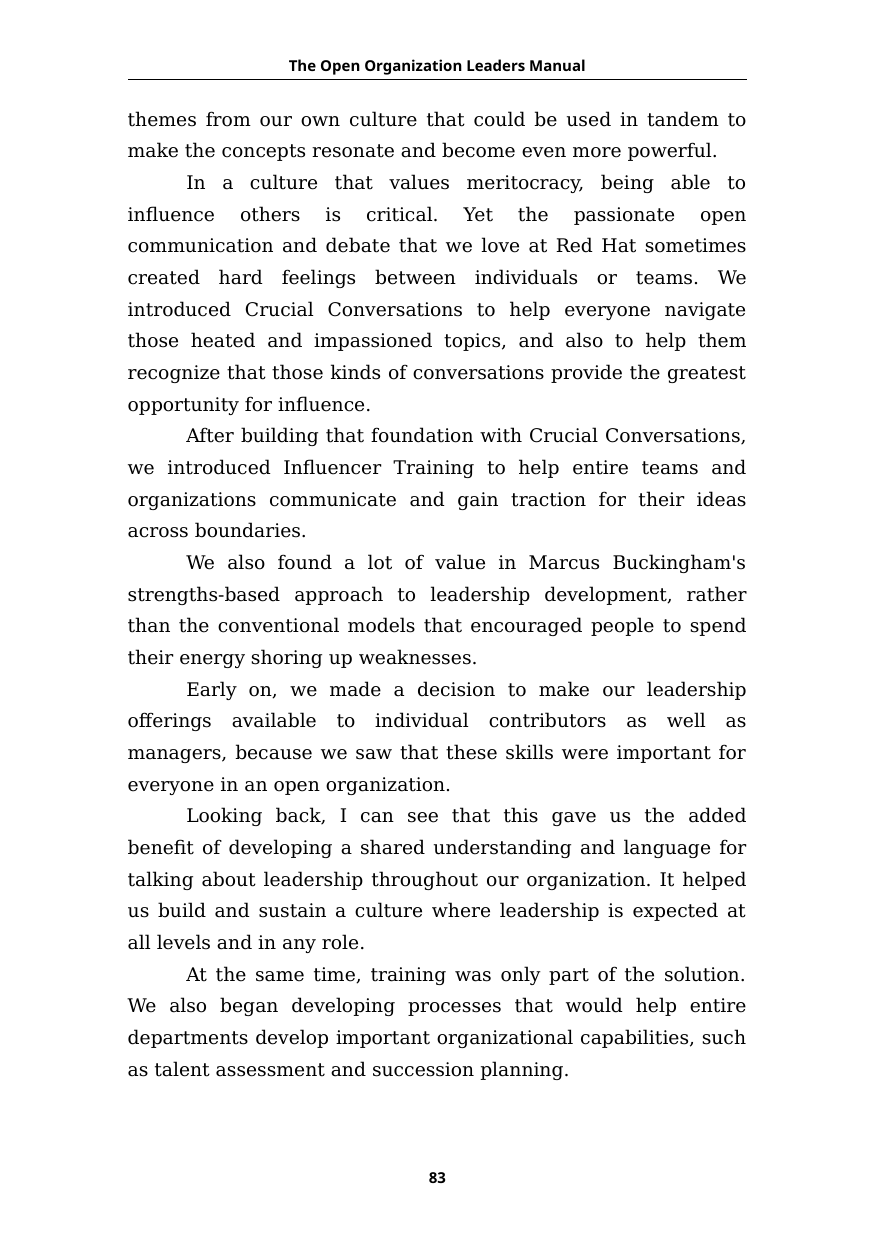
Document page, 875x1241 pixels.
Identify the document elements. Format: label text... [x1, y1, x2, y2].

text At the same time, training was only part of the solution. We also began developing processes that would help entire departments develop important organizational capabilities, such as talent assessment and succession planning. [127, 964, 747, 1081]
text We also found a lot of value in Marcus Buckingham's strengths-based approach to leadership development, rather than the conventional models that encouraged people to spend their energy shoring up weaknesses. [127, 552, 747, 669]
text Looking back, I can see that this gave us the added benefit of developing a shared understanding and language for talking about leadership throughout our organization. It helped us build and sustain a culture where leadership is expected at all levels and in any role. [127, 805, 747, 954]
text themes from our own culture that could be used in tandem to make the concepts resonate and become even more powerful. [127, 109, 747, 162]
text After building that foundation with Crucial Conversations, we introduced Influencer Training to help entire teams and organizations communicate and gain traction for their ideas across boundaries. [127, 425, 747, 542]
text In a culture that values meritocracy, being able to influence others is critical. Yet the passionate open communication and debate that we love at Red Hat sometimes created hard feelings between individuals or teams. We introduced Crucial Conversations to help everyone navigate those heated and impassioned topics, and also to help them recognize that those kinds of conversations provide the greatest opportunity for influence. [127, 172, 747, 416]
text Early on, we made a decision to make our leadership offerings available to individual contributors as well as managers, because we saw that these skills were important for everyone in an open organization. [127, 679, 747, 796]
